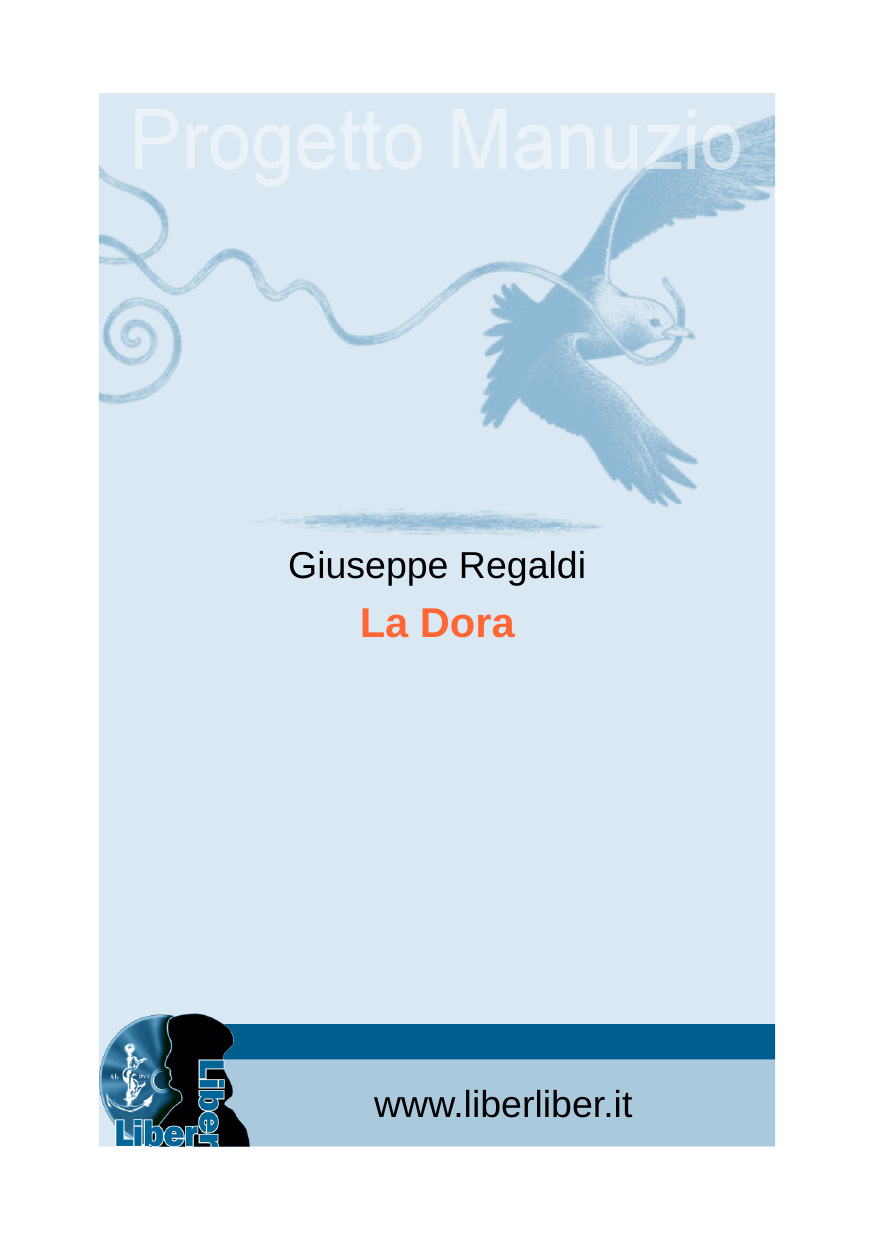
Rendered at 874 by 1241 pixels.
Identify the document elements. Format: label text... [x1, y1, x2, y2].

picture [159, 1139, 170, 1147]
picture [98, 93, 775, 1147]
text www.liberliber.it [327, 1082, 679, 1125]
text Giuseppe Regaldi [94, 91, 779, 1148]
